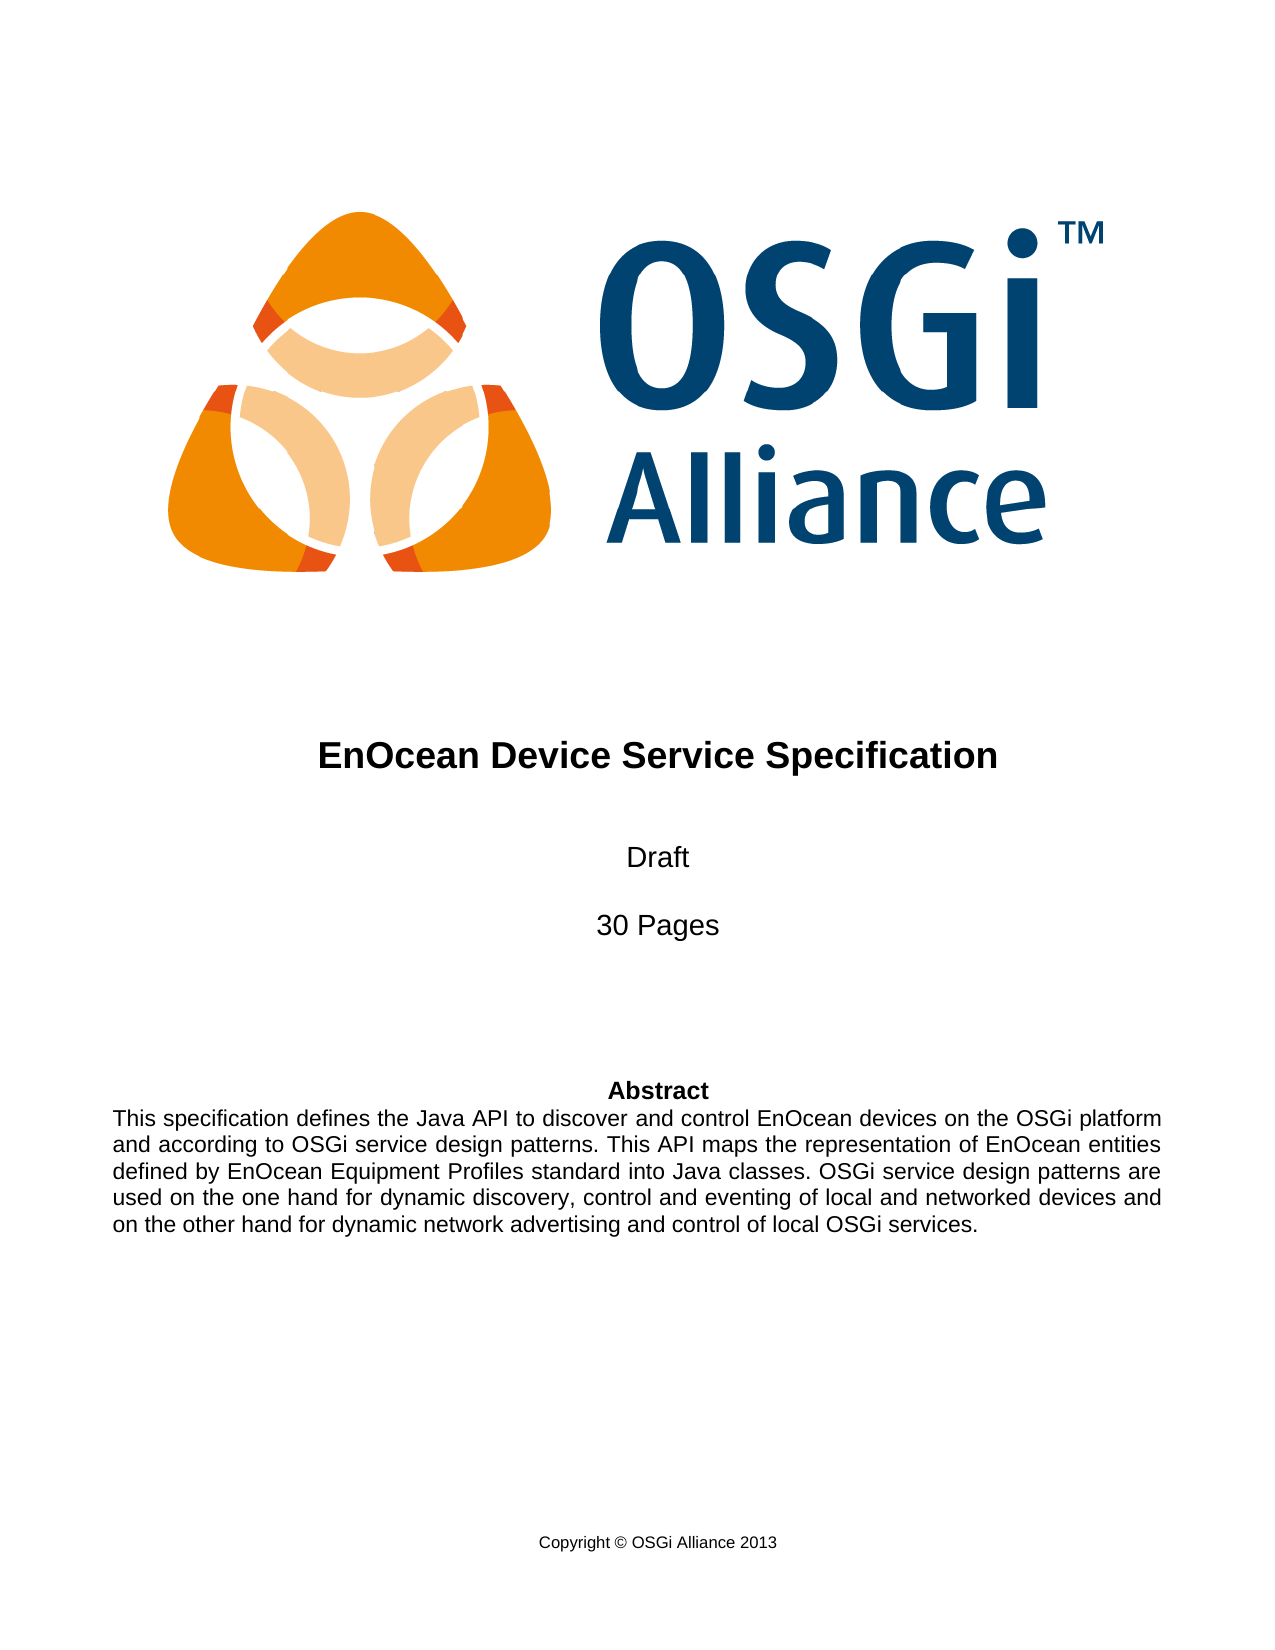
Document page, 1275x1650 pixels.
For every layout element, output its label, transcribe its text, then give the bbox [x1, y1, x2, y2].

picture [112, 158, 1163, 626]
title EnOcean Device Service Specification [153, 733, 1162, 776]
title Draft 30 Pages [153, 841, 1162, 941]
text Abstract [153, 1074, 1162, 1105]
text This specification defines the Java API to discover and control EnOcean devices on the OSGi platform and according to OSGi service design patterns. This API maps the representation of EnOcean entities defined by EnOcean Equipment Profiles standard into Java classes. OSGi service design patterns are used on the one hand for dynamic discovery, control and eventing of local and networked devices and on the other hand for dynamic network advertising and control of local OSGi services. [112, 1105, 1162, 1237]
